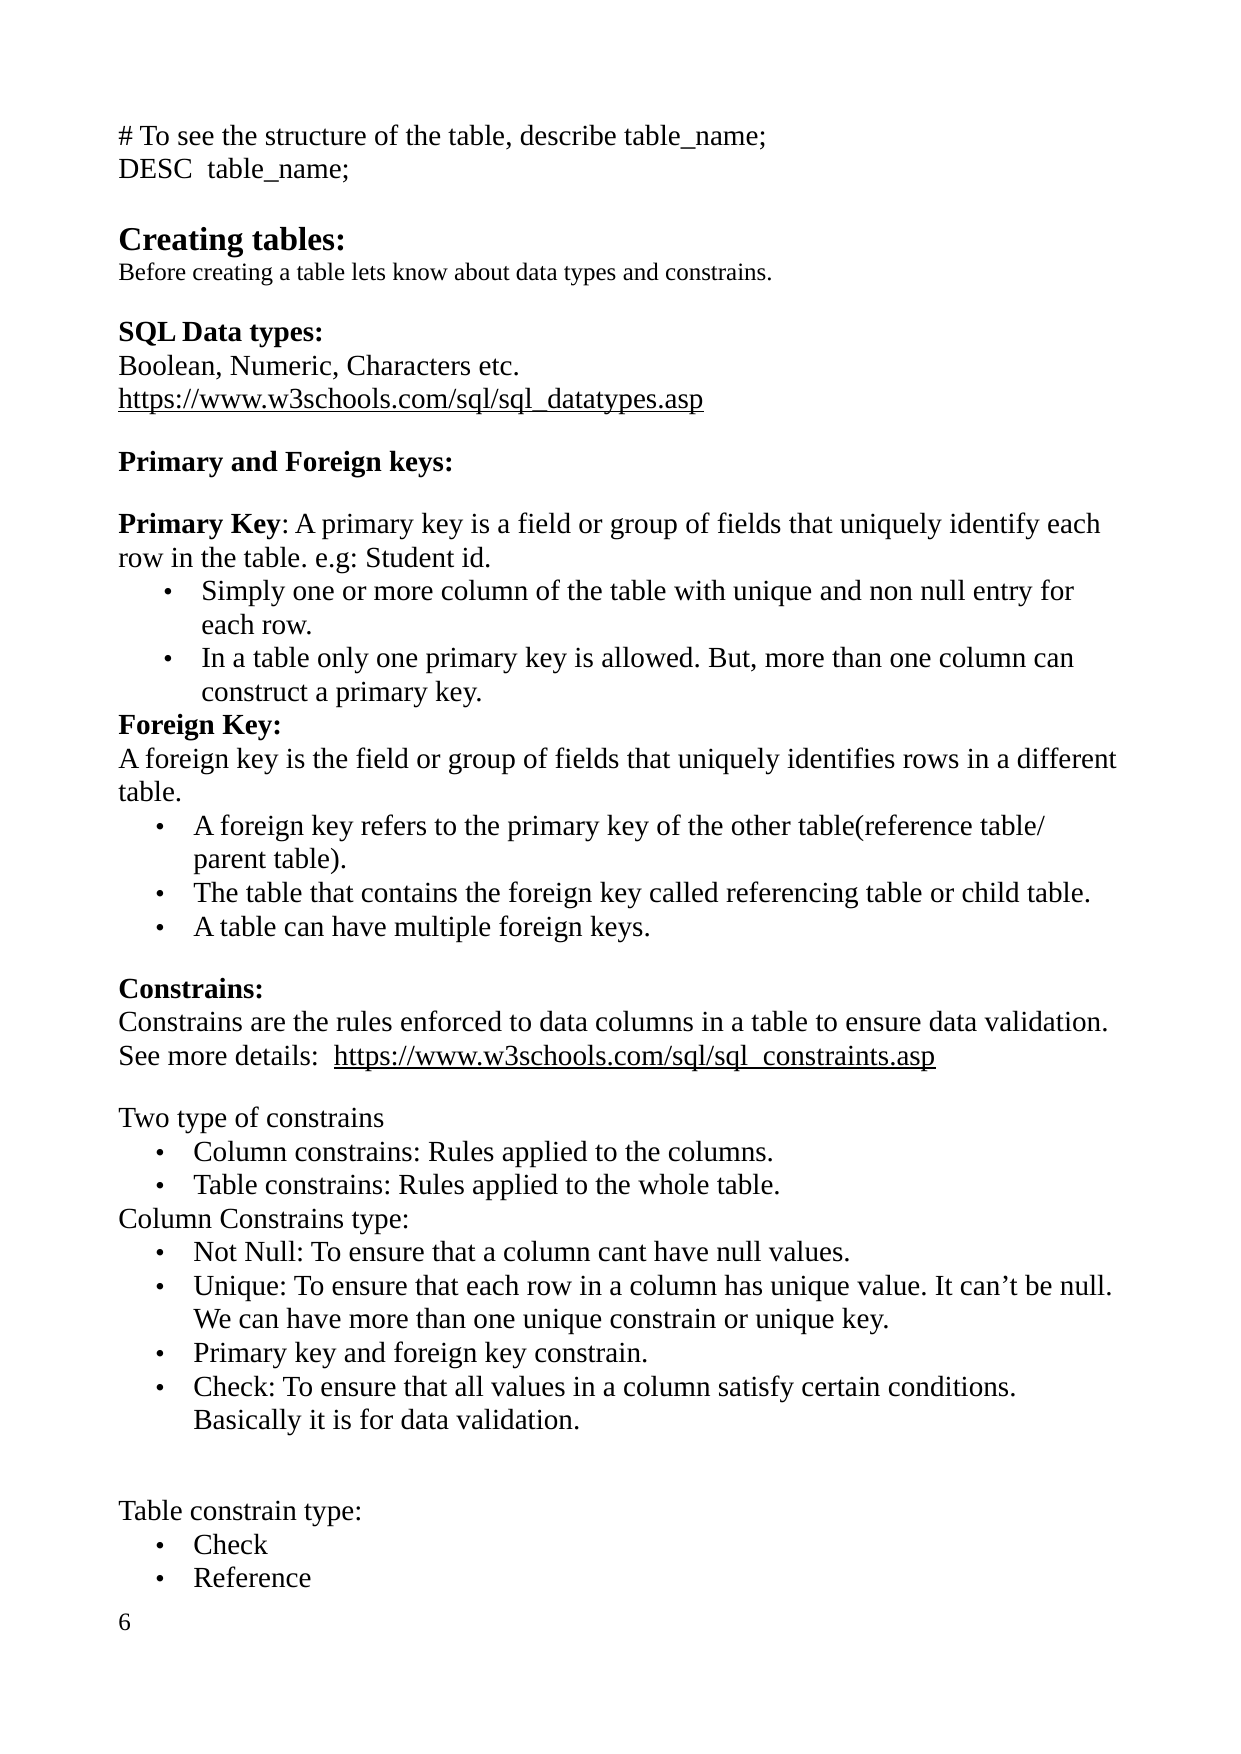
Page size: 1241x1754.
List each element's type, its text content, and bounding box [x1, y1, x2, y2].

text Before creating a table lets know about data types and constrains. [118, 257, 1122, 286]
text See more details: https://www.w3schools.com/sql/sql_constraints.asp [118, 1038, 1122, 1072]
text Two type of constrains [118, 1100, 1122, 1134]
list Column constrains: Rules applied to the columns. [156, 1134, 1122, 1167]
list A foreign key refers to the primary key of the other table(reference table/ parent table). [156, 808, 1122, 875]
text Column Constrains type: [118, 1201, 1122, 1234]
list Primary key and foreign key constrain. [156, 1335, 1122, 1369]
list Reference [156, 1560, 1122, 1594]
text SQL Data types: [118, 314, 1122, 348]
list The table that contains the foreign key called referencing table or child table. [156, 875, 1122, 909]
list Check [156, 1527, 1122, 1560]
text Table constrain type: [118, 1493, 1122, 1527]
list Table constrains: Rules applied to the whole table. [156, 1167, 1122, 1201]
list Not Null: To ensure that a column cant have null values. [156, 1234, 1122, 1268]
text # To see the structure of the table, describe table_name; [118, 118, 1122, 152]
list Simply one or more column of the table with unique and non null entry for each row. [163, 573, 1122, 640]
text https://www.w3schools.com/sql/sql_datatypes.asp [118, 382, 1122, 415]
text Foreign Key: [118, 707, 1122, 741]
text Boolean, Numeric, Characters etc. [118, 348, 1122, 382]
text DESC table_name; [118, 152, 1122, 185]
text Constrains are the rules enforced to data columns in a table to ensure data validation. [118, 1004, 1122, 1038]
text A foreign key is the field or group of fields that uniquely identifies rows in a different table. [118, 741, 1122, 808]
list Check: To ensure that all values in a column satisfy certain conditions. Basically it is for data validation. [156, 1369, 1122, 1436]
list Unique: To ensure that each row in a column has unique value. It can’t be null. We can have more than one unique constrain or unique key. [156, 1268, 1122, 1335]
list A table can have multiple foreign keys. [156, 909, 1122, 942]
text Creating tables: [118, 219, 1122, 257]
text Primary Key: A primary key is a field or group of fields that uniquely identify each row in the table. e.g: Student id. [118, 506, 1122, 573]
text Primary and Foreign keys: [118, 444, 1122, 477]
text Constrains: [118, 971, 1122, 1004]
list In a table only one primary key is allowed. But, more than one column can construct a primary key. [163, 640, 1122, 707]
